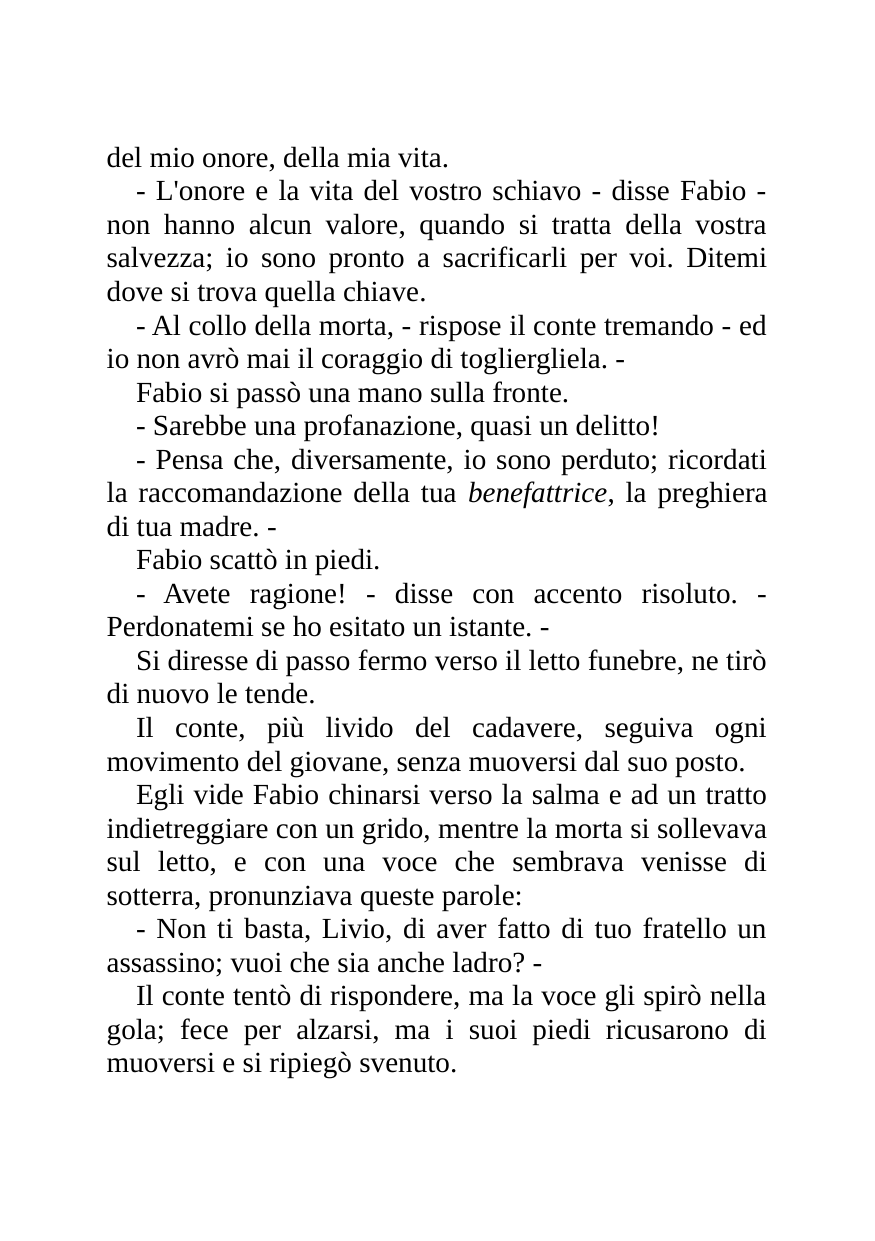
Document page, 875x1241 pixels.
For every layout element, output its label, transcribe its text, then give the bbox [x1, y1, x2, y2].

text - Non ti basta, Livio, di aver fatto di tuo fratello un assassino; vuoi che sia anche ladro? - [106, 911, 768, 978]
text - L'onore e la vita del vostro schiavo - disse Fabio - non hanno alcun valore, quando si tratta della vostra salvezza; io sono pronto a sacrificarli per voi. Ditemi dove si trova quella chiave. [106, 173, 768, 308]
text Il conte, più livido del cadavere, seguiva ogni movimento del giovane, senza muoversi dal suo posto. [106, 710, 768, 777]
text Fabio si passò una mano sulla fronte. [106, 375, 768, 408]
text Il conte tentò di rispondere, ma la voce gli spirò nella gola; fece per alzarsi, ma i suoi piedi ricusarono di muoversi e si ripiegò svenuto. [106, 978, 768, 1079]
text - Avete ragione! - disse con accento risoluto. - Perdonatemi se ho esitato un istante. - [106, 576, 768, 643]
text Egli vide Fabio chinarsi verso la salma e ad un tratto indietreggiare con un grido, mentre la morta si sollevava sul letto, e con una voce che sembrava venisse di sotterra, pronunziava queste parole: [106, 777, 768, 911]
text - Sarebbe una profanazione, quasi un delitto! [106, 408, 768, 442]
text Si diresse di passo fermo verso il letto funebre, ne tirò di nuovo le tende. [106, 643, 768, 710]
text Fabio scattò in piedi. [106, 542, 768, 576]
text - Al collo della morta, - rispose il conte tremando - ed io non avrò mai il coraggio di togliergliela. - [106, 308, 768, 375]
text - Pensa che, diversamente, io sono perduto; ricordati la raccomandazione della tua benefattrice, la preghiera di tua madre. - [106, 442, 768, 542]
text del mio onore, della mia vita. [106, 140, 768, 173]
